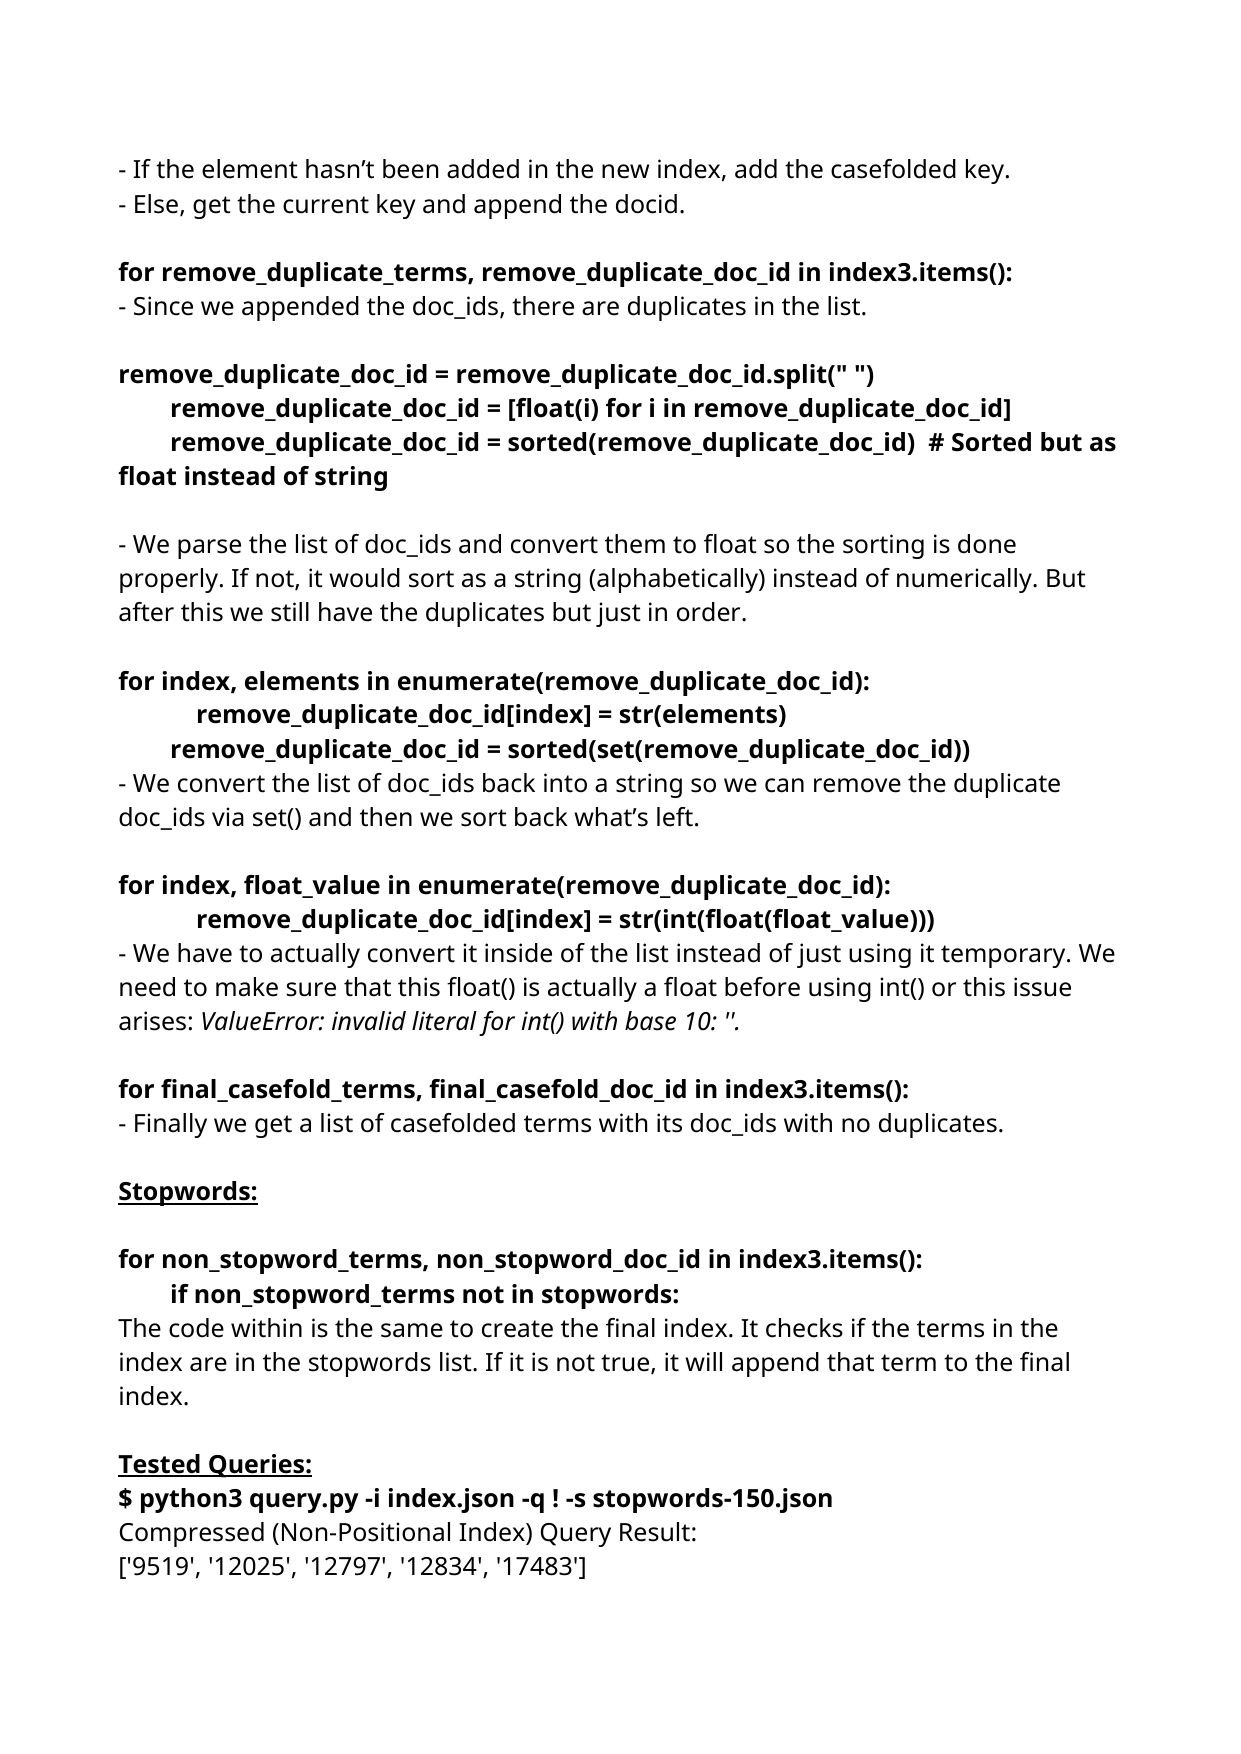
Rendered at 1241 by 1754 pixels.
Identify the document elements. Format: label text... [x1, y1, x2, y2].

text - We convert the list of doc_ids back into a string so we can remove the duplicate doc_ids via set() and then we sort back what’s left. [118, 765, 1122, 833]
text for index, elements in enumerate(remove_duplicate_doc_id): [118, 663, 1122, 697]
text ['9519', '12025', '12797', '12834', '17483'] [118, 1549, 1122, 1583]
text for non_stopword_terms, non_stopword_doc_id in index3.items(): [118, 1242, 1122, 1276]
text for remove_duplicate_terms, remove_duplicate_doc_id in index3.items(): [118, 254, 1122, 288]
text - We have to actually convert it inside of the list instead of just using it temporary. We need to make sure that this float() is actually a float before using int() or this issue arises: ValueError: invalid literal for int() with base 10: ''. [118, 936, 1122, 1038]
text remove_duplicate_doc_id = remove_duplicate_doc_id.split(" ") [118, 357, 1122, 391]
text - Since we appended the doc_ids, there are duplicates in the list. [118, 288, 1122, 322]
text Tested Queries: [118, 1447, 1122, 1481]
text Compressed (Non-Positional Index) Query Result: [118, 1515, 1122, 1549]
text - Else, get the current key and append the docid. [118, 186, 1122, 220]
text remove_duplicate_doc_id = [float(i) for i in remove_duplicate_doc_id] [118, 391, 1122, 425]
text The code within is the same to create the final index. It checks if the terms in the index are in the stopwords list. If it is not true, it will append that term to the final index. [118, 1310, 1122, 1412]
text - If the element hasn’t been added in the new index, add the casefolded key. [118, 152, 1122, 186]
text remove_duplicate_doc_id[index] = str(int(float(float_value))) [118, 902, 1122, 936]
text if non_stopword_terms not in stopwords: [118, 1276, 1122, 1310]
text Stopwords: [118, 1174, 1122, 1208]
text for index, float_value in enumerate(remove_duplicate_doc_id): [118, 867, 1122, 902]
text for final_casefold_terms, final_casefold_doc_id in index3.items(): [118, 1072, 1122, 1106]
text remove_duplicate_doc_id[index] = str(elements) [118, 697, 1122, 731]
text - Finally we get a list of casefolded terms with its doc_ids with no duplicates. [118, 1106, 1122, 1140]
text $ python3 query.py -i index.json -q ! -s stopwords-150.json [118, 1481, 1122, 1515]
text remove_duplicate_doc_id = sorted(set(remove_duplicate_doc_id)) [118, 731, 1122, 765]
text - We parse the list of doc_ids and convert them to float so the sorting is done properly. If not, it would sort as a string (alphabetically) instead of numerically. But after this we still have the duplicates but just in order. [118, 527, 1122, 629]
text remove_duplicate_doc_id = sorted(remove_duplicate_doc_id) # Sorted but as float instead of string [118, 425, 1122, 493]
